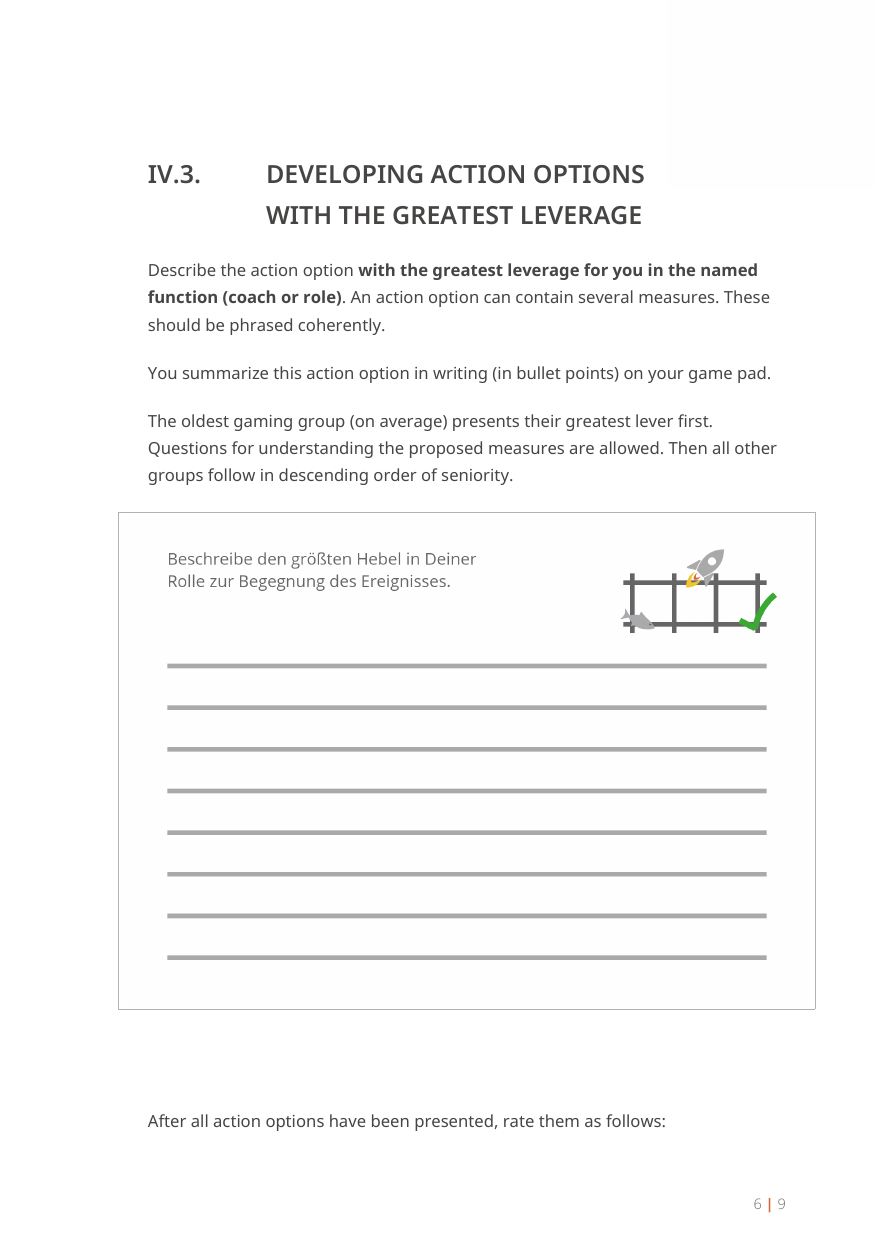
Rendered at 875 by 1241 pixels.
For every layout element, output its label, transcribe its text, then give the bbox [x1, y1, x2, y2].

text After all action options have been presented, rate them as follows: [148, 1109, 786, 1132]
picture [667, 0, 874, 189]
text Describe the action option with the greatest leverage for you in the named function (coach or role). An action option can contain several measures. These should be phrased coherently. [148, 259, 786, 336]
text You summarize this action option in writing (in bullet points) on your game pad. [148, 361, 786, 384]
picture [121, 514, 813, 1006]
subtitle Developing Action Options with the Greatest Leverage [148, 156, 786, 231]
text The oldest gaming group (on average) presents their greatest lever first. Questions for understanding the proposed measures are allowed. Then all other groups follow in descending order of seniority. [148, 409, 786, 486]
